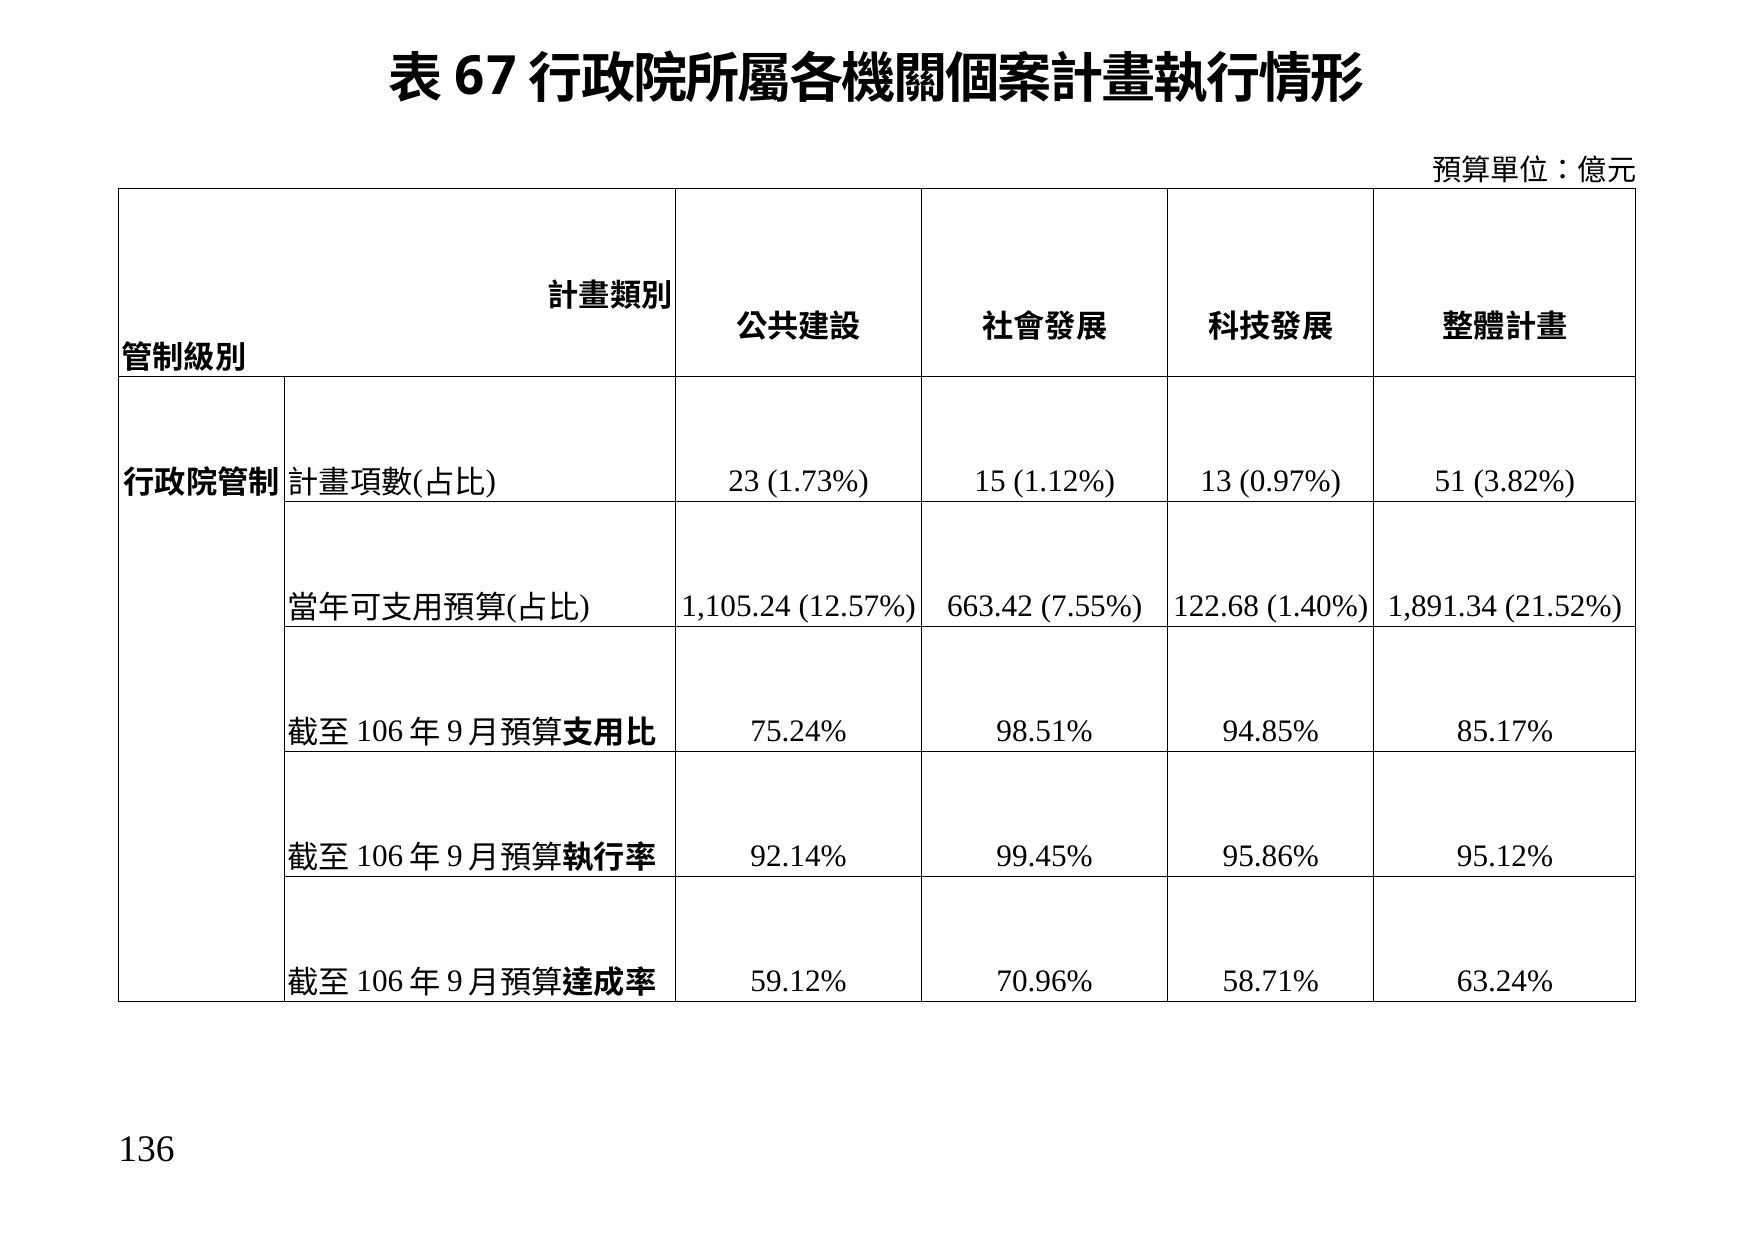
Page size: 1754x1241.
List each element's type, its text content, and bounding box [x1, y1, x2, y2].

table_cell 95.12% [1374, 752, 1635, 876]
table_header 公共建設 [676, 189, 921, 376]
table_cell 截至106年9月預算執行率 [285, 752, 675, 876]
table_cell 1,891.34 (21.52%) [1374, 502, 1635, 626]
table_header 科技發展 [1168, 189, 1373, 376]
table_cell 59.12% [676, 877, 921, 1001]
text 表67行政院所屬各機關個案計畫執行情形 [118, 1, 1636, 126]
table_cell 23 (1.73%) [676, 377, 921, 501]
table_cell 58.71% [1168, 877, 1373, 1001]
table_cell 95.86% [1168, 752, 1373, 876]
table_cell 計畫項數(占比) [285, 377, 675, 501]
table_cell 當年可支用預算(占比) [285, 502, 675, 626]
table_cell 663.42 (7.55%) [922, 502, 1167, 626]
table_cell 92.14% [676, 752, 921, 876]
table_header 計畫類別 管制級別 [119, 189, 675, 376]
table_cell 94.85% [1168, 627, 1373, 751]
table_cell 1,105.24 (12.57%) [676, 502, 921, 626]
table_cell 行政院管制 [119, 377, 284, 1001]
table_cell 截至106年9月預算支用比 [285, 627, 675, 751]
table_cell 122.68 (1.40%) [1168, 502, 1373, 626]
text 預算單位：億元 [118, 126, 1636, 188]
table_cell 13 (0.97%) [1168, 377, 1373, 501]
table_cell 75.24% [676, 627, 921, 751]
table_cell 15 (1.12%) [922, 377, 1167, 501]
table_cell 63.24% [1374, 877, 1635, 1001]
table_header 社會發展 [922, 189, 1167, 376]
table_cell 85.17% [1374, 627, 1635, 751]
table_cell 99.45% [922, 752, 1167, 876]
table_cell 70.96% [922, 877, 1167, 1001]
table_header 整體計畫 [1374, 189, 1635, 376]
table_cell 98.51% [922, 627, 1167, 751]
table_cell 51 (3.82%) [1374, 377, 1635, 501]
table_cell 截至106年9月預算達成率 [285, 877, 675, 1001]
